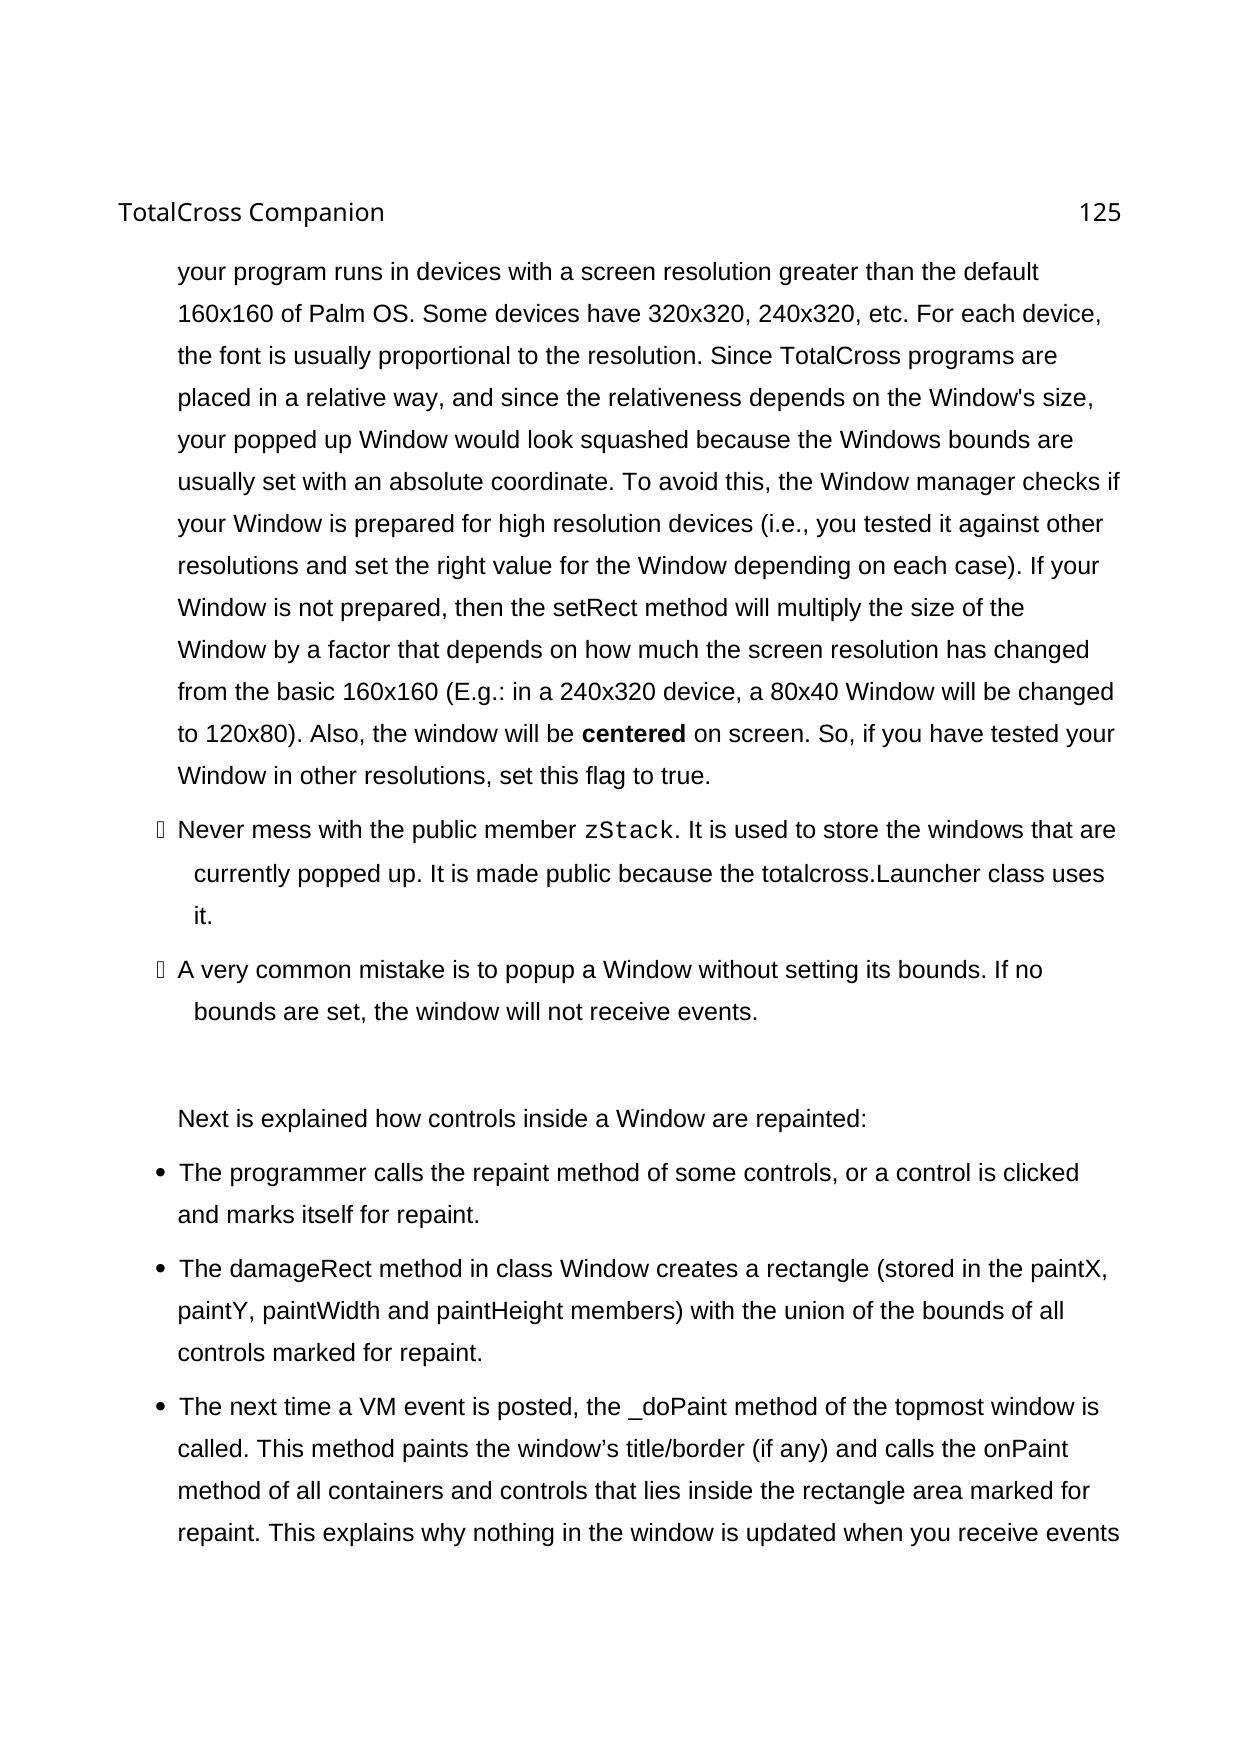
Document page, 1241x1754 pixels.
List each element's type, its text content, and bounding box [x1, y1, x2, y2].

list A very common mistake is to popup a Window without setting its bounds. If no bounds are set, the window will not receive events. [156, 956, 1122, 1026]
list The programmer calls the repaint method of some controls, or a control is clicked and marks itself for repaint. [156, 1159, 1122, 1229]
text Next is explained how controls inside a Window are repainted: [118, 1105, 1122, 1133]
list The next time a VM event is posted, the _doPaint method of the topmost window is called. This method paints the window’s title/border (if any) and calls the onPaint method of all containers and controls that lies inside the rectangle area marked for repaint. This explains why nothing in the window is updated when you receive events [156, 1393, 1122, 1547]
list The damageRect method in class Window creates a rectangle (stored in the paintX, paintY, paintWidth and paintHeight members) with the union of the bounds of all controls marked for repaint. [156, 1255, 1122, 1367]
list your program runs in devices with a screen resolution greater than the default 160x160 of Palm OS. Some devices have 320x320, 240x320, etc. For each device, the font is usually proportional to the resolution. Since TotalCross programs are placed in a relative way, and since the relativeness depends on the Window's size, your popped up Window would look squashed because the Windows bounds are usually set with an absolute coordinate. To avoid this, the Window manager checks if your Window is prepared for high resolution devices (i.e., you tested it against other resolutions and set the right value for the Window depending on each case). If your Window is not prepared, then the setRect method will multiply the size of the Window by a factor that depends on how much the screen resolution has changed from the basic 160x160 (E.g.: in a 240x320 device, a 80x40 Window will be changed to 120x80). Also, the window will be centered on screen. So, if you have tested your Window in other resolutions, set this flag to true. [156, 258, 1122, 790]
list Never mess with the public member zStack. It is used to store the windows that are currently popped up. It is made public because the totalcross.Launcher class uses it. [156, 816, 1122, 930]
